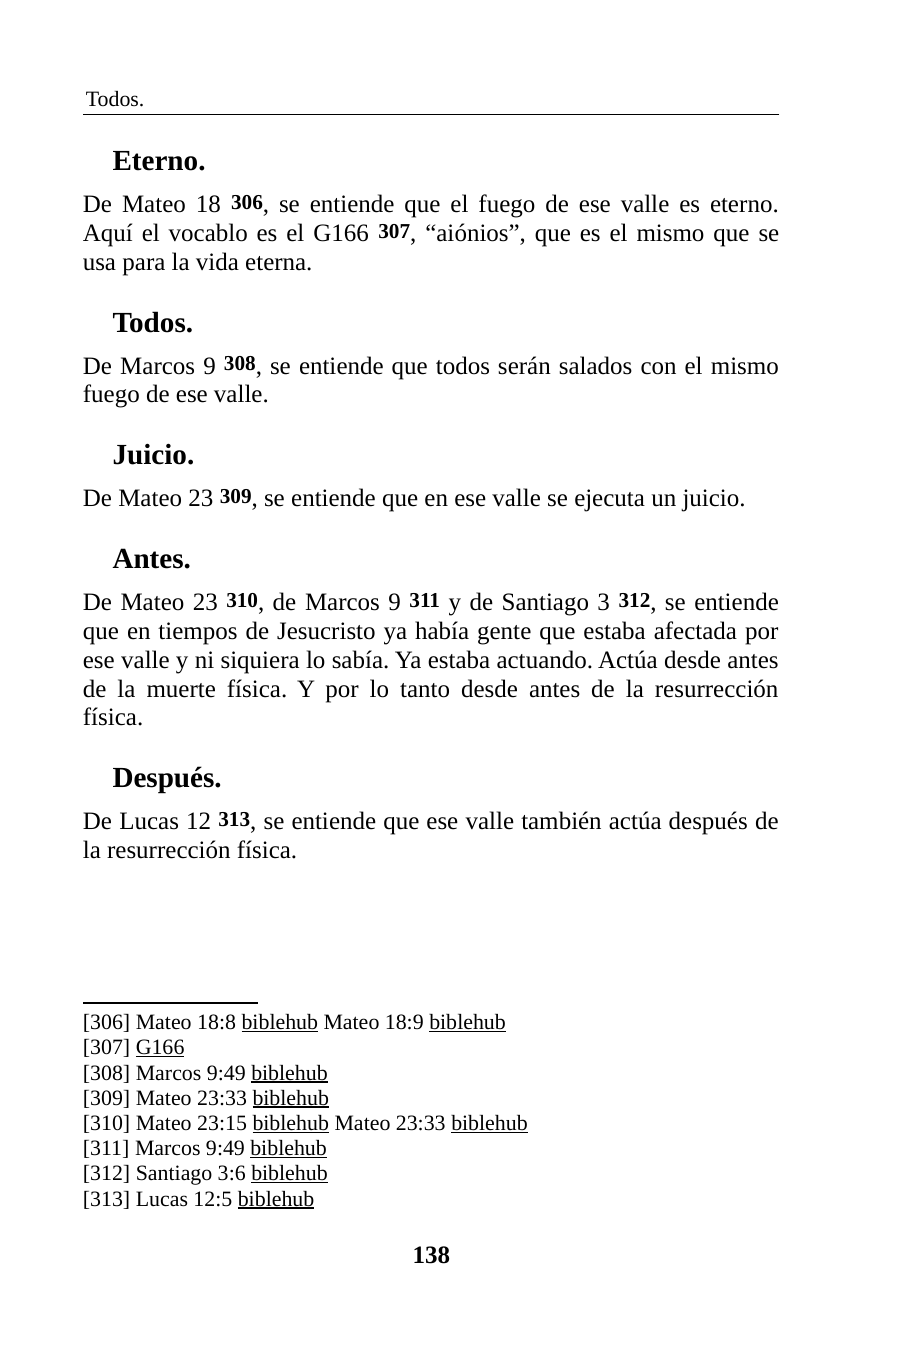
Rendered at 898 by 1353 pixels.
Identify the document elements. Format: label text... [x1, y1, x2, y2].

subtitle Eterno. [112, 143, 779, 177]
text G166 [83, 1034, 779, 1059]
text De Mateo 23 , de Marcos 9 y de Santiago 3 , se entiende que en tiempos de Jesucristo ya había gente que estaba afectada por ese valle y ni siquiera lo sabía. Ya estaba actuando. Actúa desde antes de la muerte física. Y por lo tanto desde antes de la resurrección física. [83, 587, 779, 731]
text Marcos 9:49 biblehub [83, 1135, 779, 1160]
text Lucas 12:5 biblehub [83, 1186, 779, 1211]
text De Lucas 12 , se entiende que ese valle también actúa después de la resurrección física. [83, 806, 779, 864]
text Mateo 18:8 biblehub Mateo 18:9 biblehub [83, 1009, 779, 1034]
text Santiago 3:6 biblehub [83, 1160, 779, 1186]
text Marcos 9:49 biblehub [83, 1059, 779, 1085]
subtitle Todos. [112, 305, 779, 338]
subtitle Juicio. [112, 437, 779, 471]
subtitle Después. [112, 760, 779, 794]
text De Marcos 9 , se entiende que todos serán salados con el mismo fuego de ese valle. [83, 351, 779, 408]
text Mateo 23:15 biblehub Mateo 23:33 biblehub [83, 1110, 779, 1135]
subtitle Antes. [112, 541, 779, 575]
text De Mateo 18 , se entiende que el fuego de ese valle es eterno. Aquí el vocablo es el G166 , “aiónios”, que es el mismo que se usa para la vida eterna. [83, 189, 779, 276]
text De Mateo 23 , se entiende que en ese valle se ejecuta un juicio. [83, 483, 779, 512]
text Mateo 23:33 biblehub [83, 1085, 779, 1110]
